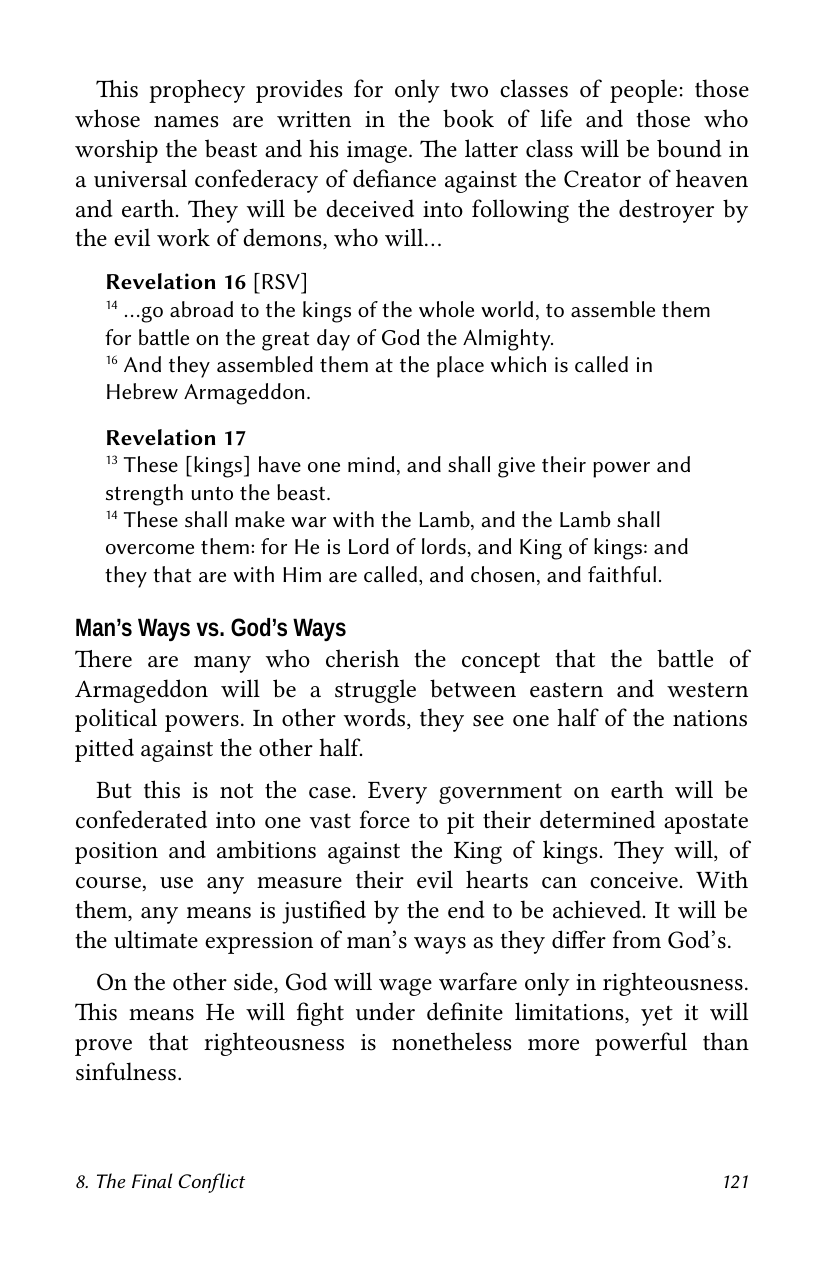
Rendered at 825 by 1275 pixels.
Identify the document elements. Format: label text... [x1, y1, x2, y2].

text This prophecy provides for only two classes of people: those whose names are written in the book of life and those who worship the beast and his image. The latter class will be bound in a universal confederacy of defiance against the Creator of heaven and earth. They will be deceived into following the destroyer by the evil work of demons, who will… [75, 75, 750, 253]
text 14 These shall make war with the Lamb, and the Lamb shall overcome them: for He is Lord of lords, and King of kings: and they that are with Him are called, and chosen, and faithful. [105, 507, 720, 588]
text Revelation 16 [RSV] [105, 269, 750, 296]
text On the other side, God will wage warfare only in righteousness. This means He will fight under definite limitations, yet it will prove that righteousness is nonetheless more powerful than sinfulness. [75, 968, 750, 1086]
subtitle Man’s Ways vs. God’s Ways [75, 613, 750, 642]
text 16 And they assembled them at the place which is called in Hebrew Armageddon. [105, 352, 720, 405]
text Revelation 17 [105, 424, 750, 451]
text But this is not the case. Every government on earth will be confederated into one vast force to pit their determined apostate position and ambitions against the King of kings. They will, of course, use any measure their evil hearts can conceive. With them, any means is justified by the end to be achieved. It will be the ultimate expression of man’s ways as they differ from God’s. [75, 776, 750, 954]
text 13 These [kings] have one mind, and shall give their power and strength unto the beast. [105, 452, 720, 506]
text There are many who cherish the concept that the battle of Armageddon will be a struggle between eastern and western political powers. In other words, they see one half of the nations pitted against the other half. [75, 645, 750, 763]
text 14 ...go abroad to the kings of the whole world, to assemble them for battle on the great day of God the Almighty. [105, 297, 720, 351]
